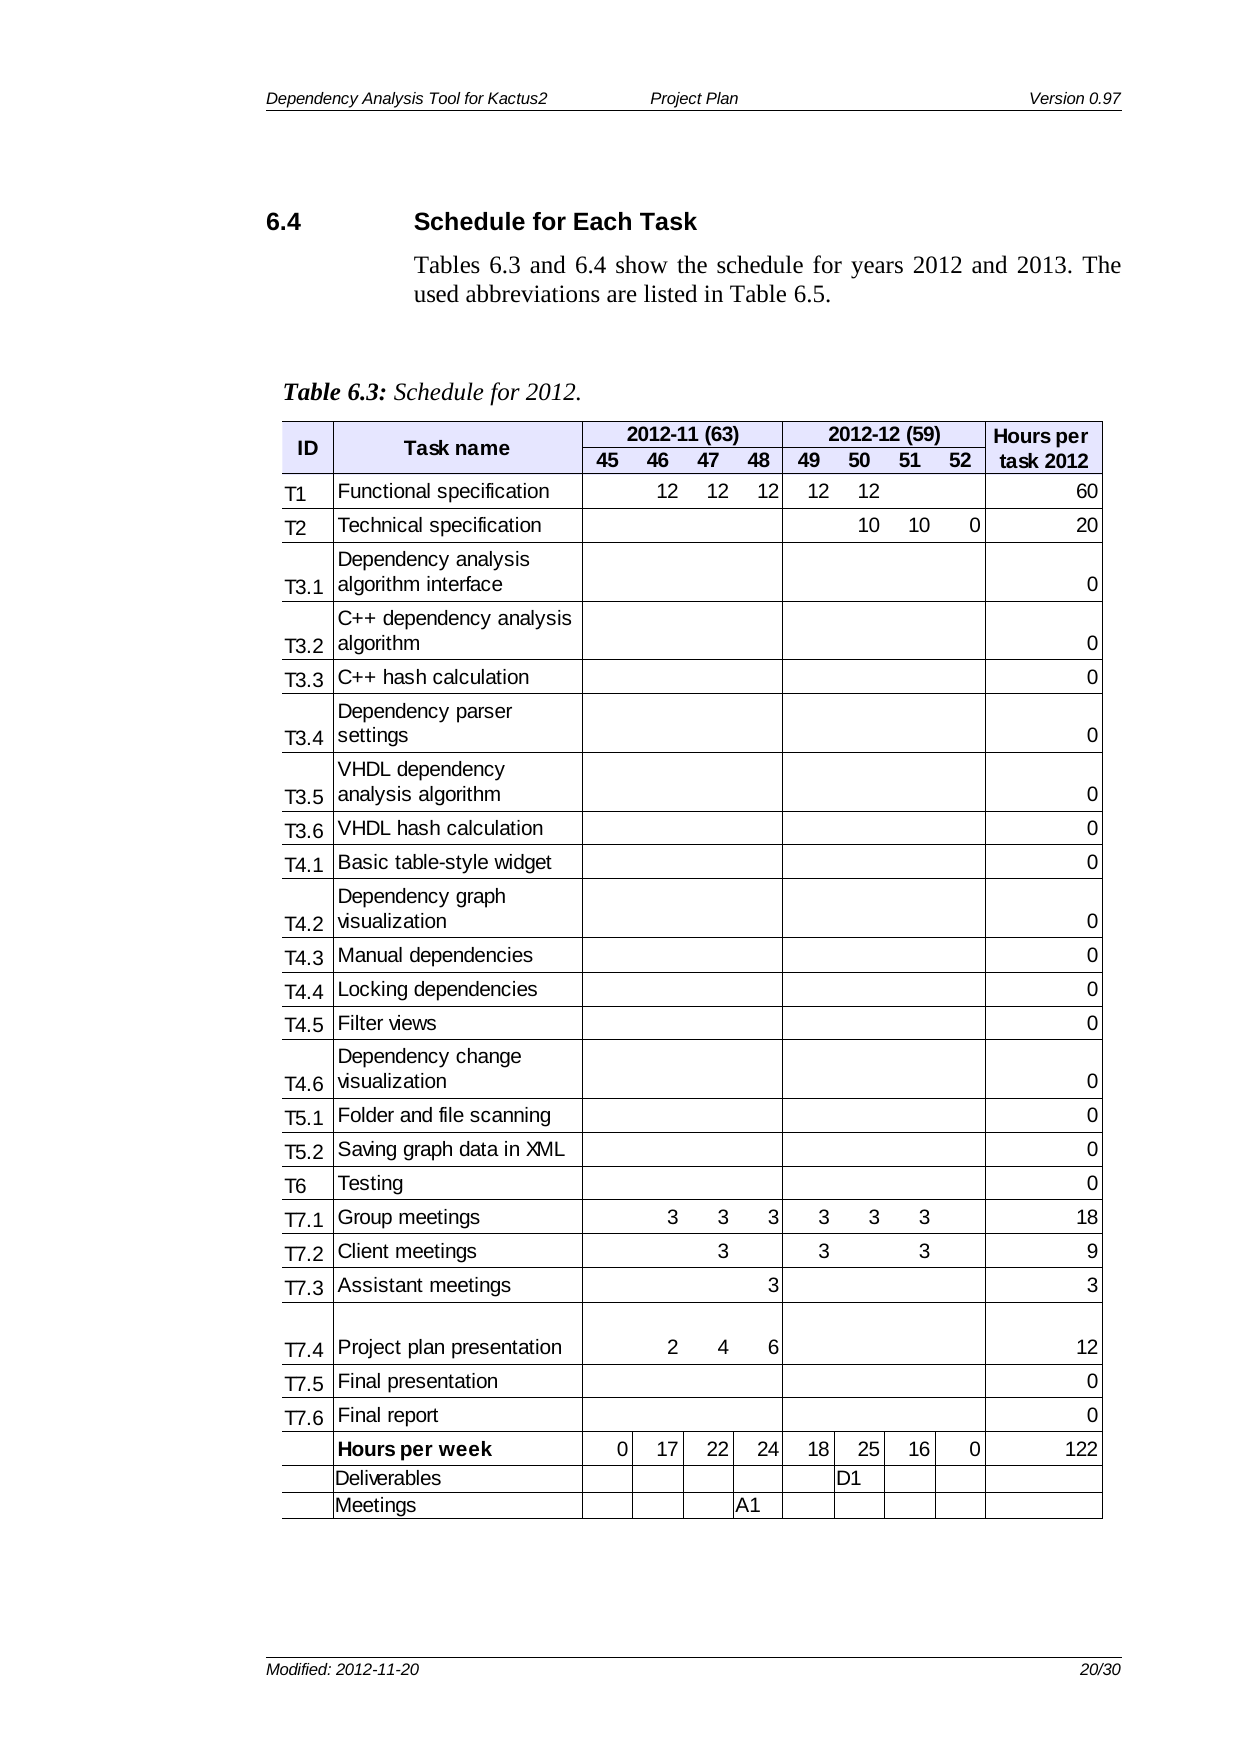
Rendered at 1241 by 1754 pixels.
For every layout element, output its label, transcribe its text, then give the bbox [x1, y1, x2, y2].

subtitle Schedule for Each Task [266, 207, 1122, 236]
text Table 6.3: Schedule for 2012. [282, 377, 1105, 406]
text Tables 6.3 and 6.4 show the schedule for years 2012 and 2013. The used abbreviations are listed in Table 6.5. [413, 250, 1122, 308]
